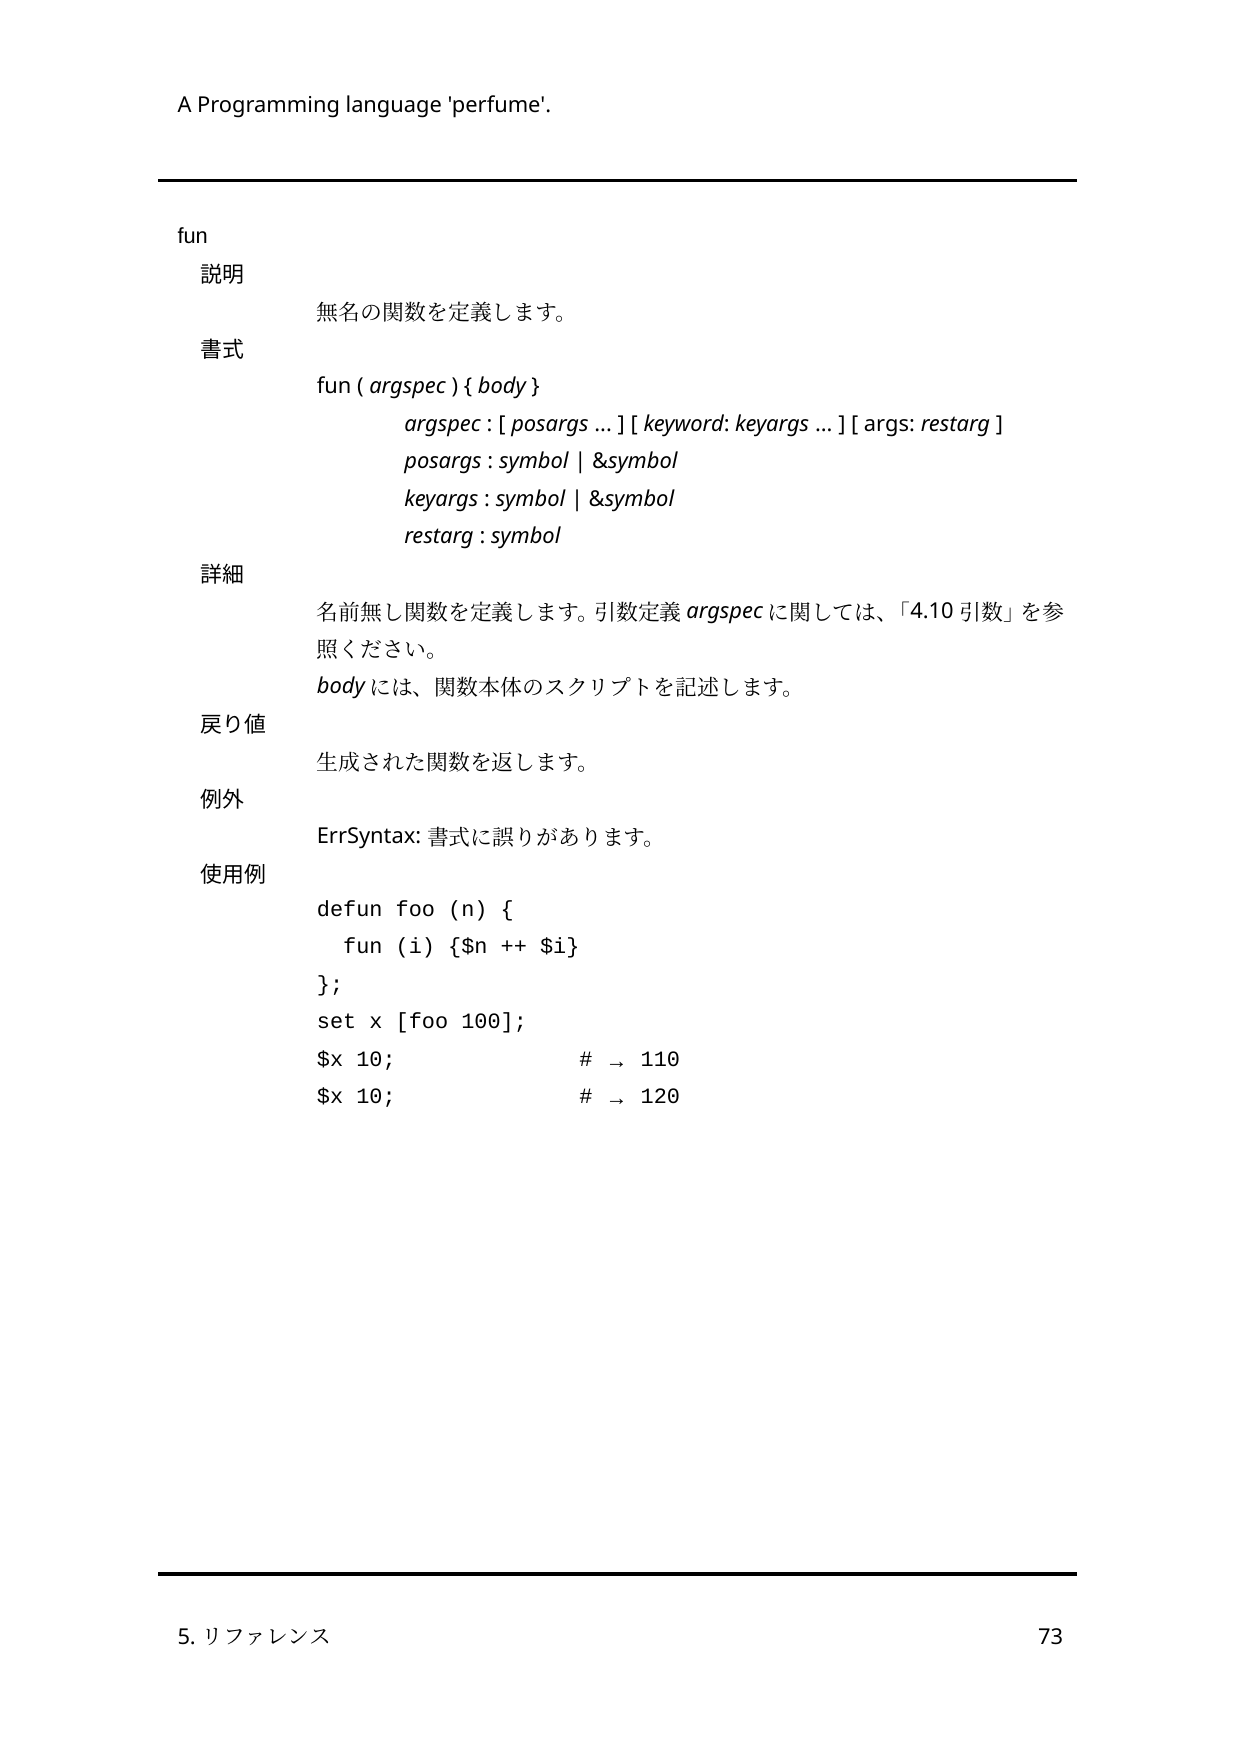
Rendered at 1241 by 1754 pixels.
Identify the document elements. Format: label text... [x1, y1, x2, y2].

table_cell 名前無し関数を定義します。引数定義argspecに関しては、「4.10 引数」を参照ください。 bodyには、関数本体のスクリプトを記述します。 [317, 554, 1063, 704]
table_header 無名の関数を定義します。 [317, 254, 1063, 329]
table_cell defun foo (n) { fun (i) {$n ++ $i} }; set x [foo 100]; $x 10; # → 110 $x 10; # → 120 [317, 854, 1063, 1117]
table_cell 使用例 [200, 854, 317, 1117]
table_cell 戻り値 [200, 704, 317, 779]
table_cell 例外 [200, 779, 317, 854]
table_cell 書式 [200, 329, 317, 554]
table_cell 生成された関数を返します。 [317, 704, 1063, 779]
table_cell fun ( argspec ) { body } argspec : [ posargs ... ] [ keyword: keyargs ... ] [ args: restarg ] posargs : symbol | &symbol keyargs : symbol | &symbol restarg : symbol [317, 329, 1063, 554]
table_cell 詳細 [200, 554, 317, 704]
table_cell ErrSyntax: 書式に誤りがあります。 [317, 779, 1063, 854]
subtitle fun [177, 217, 1063, 254]
table_header 説明 [200, 254, 317, 329]
